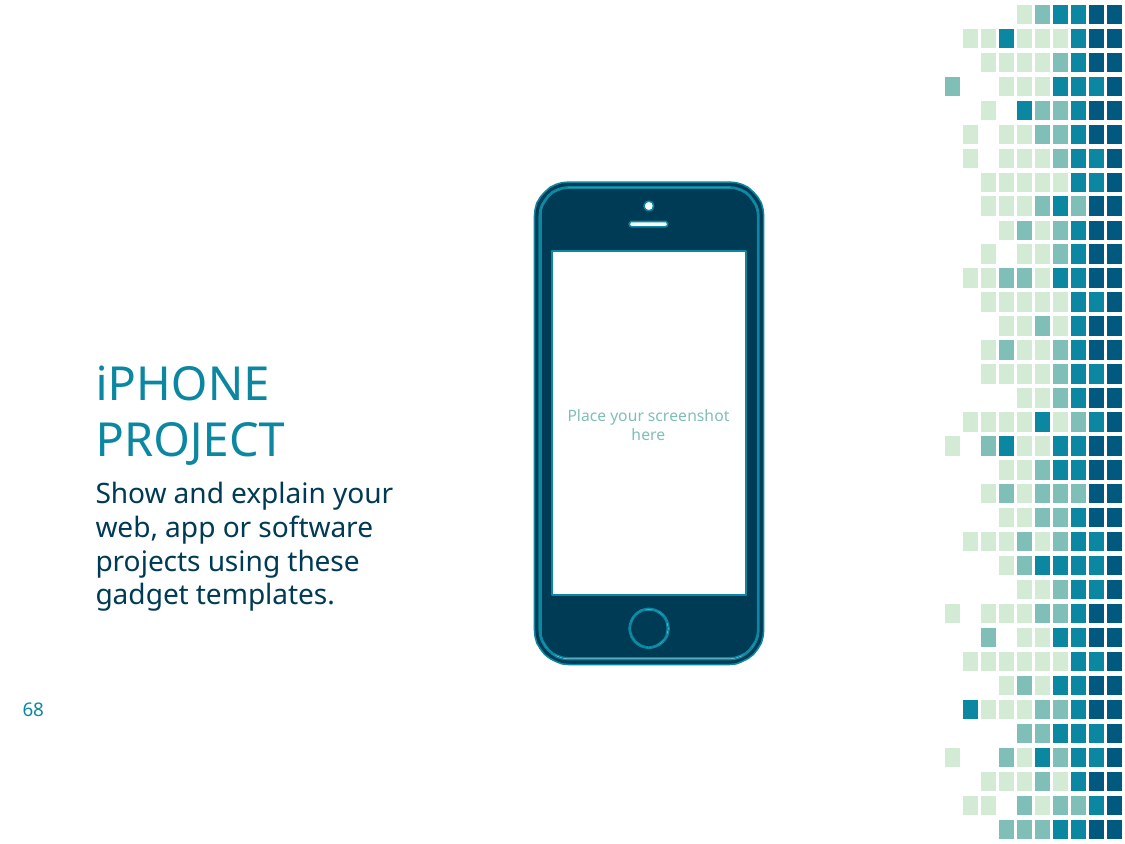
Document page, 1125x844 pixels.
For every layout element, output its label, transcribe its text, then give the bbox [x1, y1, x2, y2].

text_box [534, 182, 764, 665]
list iPHONE PROJECT Show and explain your web, app or software projects using these gadget templates. [84, 208, 423, 622]
text_box Place your screenshot here [550, 251, 747, 598]
slide_number [11, 686, 79, 735]
